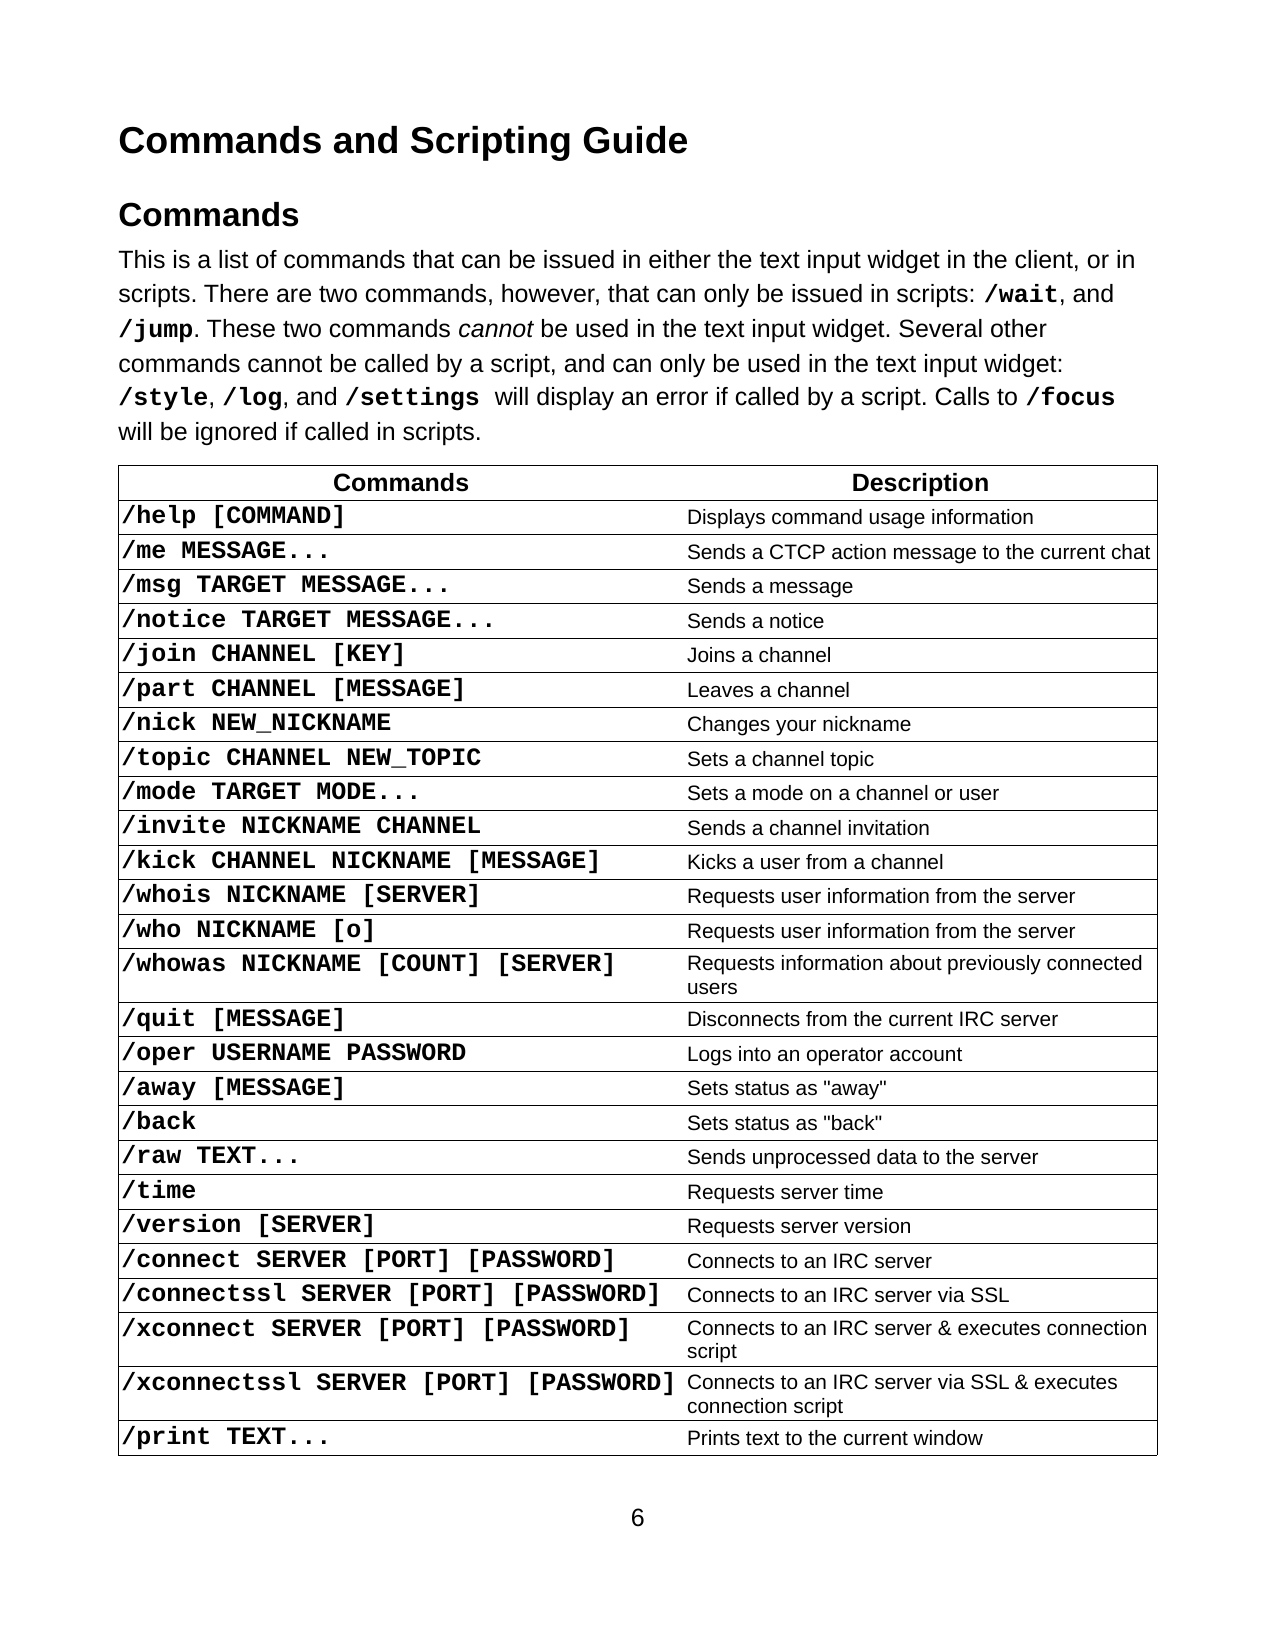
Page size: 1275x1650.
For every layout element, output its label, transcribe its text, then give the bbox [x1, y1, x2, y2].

table_cell /connectssl SERVER [PORT] [PASSWORD] [119, 1279, 684, 1312]
table_cell /msg TARGET MESSAGE... [119, 570, 684, 603]
table_cell /mode TARGET MODE... [119, 777, 684, 810]
table_cell Requests user information from the server [684, 915, 1157, 948]
table_cell /oper USERNAME PASSWORD [119, 1037, 684, 1071]
table_cell /nick NEW_NICKNAME [119, 708, 684, 741]
table_cell /whowas NICKNAME [COUNT] [SERVER] [119, 949, 684, 1002]
table_cell Disconnects from the current IRC server [684, 1003, 1157, 1036]
table_cell Displays command usage information [684, 501, 1157, 534]
table_cell Logs into an operator account [684, 1037, 1157, 1071]
table_cell /join CHANNEL [KEY] [119, 639, 684, 672]
table_cell Sends a CTCP action message to the current chat [684, 535, 1157, 569]
table_cell Requests server time [684, 1175, 1157, 1209]
table_cell /kick CHANNEL NICKNAME [MESSAGE] [119, 846, 684, 879]
table_cell /xconnect SERVER [PORT] [PASSWORD] [119, 1313, 684, 1366]
text This is a list of commands that can be issued in either the text input widget in the client, or in scripts. There are two commands, however, that can only be issued in scripts: /wait, and /jump. These two commands cannot be used in the text input widget. Several other commands cannot be called by a script, and can only be used in the text input widget: /style, /log, and /settings will display an error if called by a script. Calls to /focus will be ignored if called in scripts. [118, 246, 1157, 446]
table_cell /who NICKNAME [o] [119, 915, 684, 948]
table_cell /xconnectssl SERVER [PORT] [PASSWORD] [119, 1367, 684, 1420]
table_cell Sets a channel topic [684, 742, 1157, 776]
table_cell Sends a message [684, 570, 1157, 603]
table_cell /back [119, 1106, 684, 1140]
table_cell /part CHANNEL [MESSAGE] [119, 673, 684, 707]
table_cell /notice TARGET MESSAGE... [119, 604, 684, 638]
table_cell Requests user information from the server [684, 880, 1157, 913]
table_cell Sends a channel invitation [684, 811, 1157, 844]
table_cell /connect SERVER [PORT] [PASSWORD] [119, 1244, 684, 1278]
table_cell Sends a notice [684, 604, 1157, 638]
table_cell Kicks a user from a channel [684, 846, 1157, 879]
table_cell Connects to an IRC server via SSL & executes connection script [684, 1367, 1157, 1420]
table_cell Connects to an IRC server & executes connection script [684, 1313, 1157, 1366]
subtitle Commands and Scripting Guide [118, 118, 1157, 161]
table_cell /away [MESSAGE] [119, 1072, 684, 1105]
table_cell Leaves a channel [684, 673, 1157, 707]
table_cell /whois NICKNAME [SERVER] [119, 880, 684, 913]
table_cell Requests information about previously connected users [684, 949, 1157, 1002]
table_header Description [684, 466, 1157, 500]
table_cell /print TEXT... [119, 1421, 684, 1455]
subtitle Commands [118, 194, 1157, 233]
table_cell /time [119, 1175, 684, 1209]
table_cell /version [SERVER] [119, 1210, 684, 1243]
table_cell /invite NICKNAME CHANNEL [119, 811, 684, 844]
table_cell /raw TEXT... [119, 1141, 684, 1174]
table_cell /me MESSAGE... [119, 535, 684, 569]
table_cell Prints text to the current window [684, 1421, 1157, 1455]
table_cell Changes your nickname [684, 708, 1157, 741]
table_cell Connects to an IRC server via SSL [684, 1279, 1157, 1312]
table_cell /quit [MESSAGE] [119, 1003, 684, 1036]
table_cell /topic CHANNEL NEW_TOPIC [119, 742, 684, 776]
table_header Commands [119, 466, 684, 500]
table_cell Sets a mode on a channel or user [684, 777, 1157, 810]
table_cell Sends unprocessed data to the server [684, 1141, 1157, 1174]
table_cell Joins a channel [684, 639, 1157, 672]
table_cell Sets status as "away" [684, 1072, 1157, 1105]
table_cell Requests server version [684, 1210, 1157, 1243]
table_cell /help [COMMAND] [119, 501, 684, 534]
table_cell Connects to an IRC server [684, 1244, 1157, 1278]
table_cell Sets status as "back" [684, 1106, 1157, 1140]
